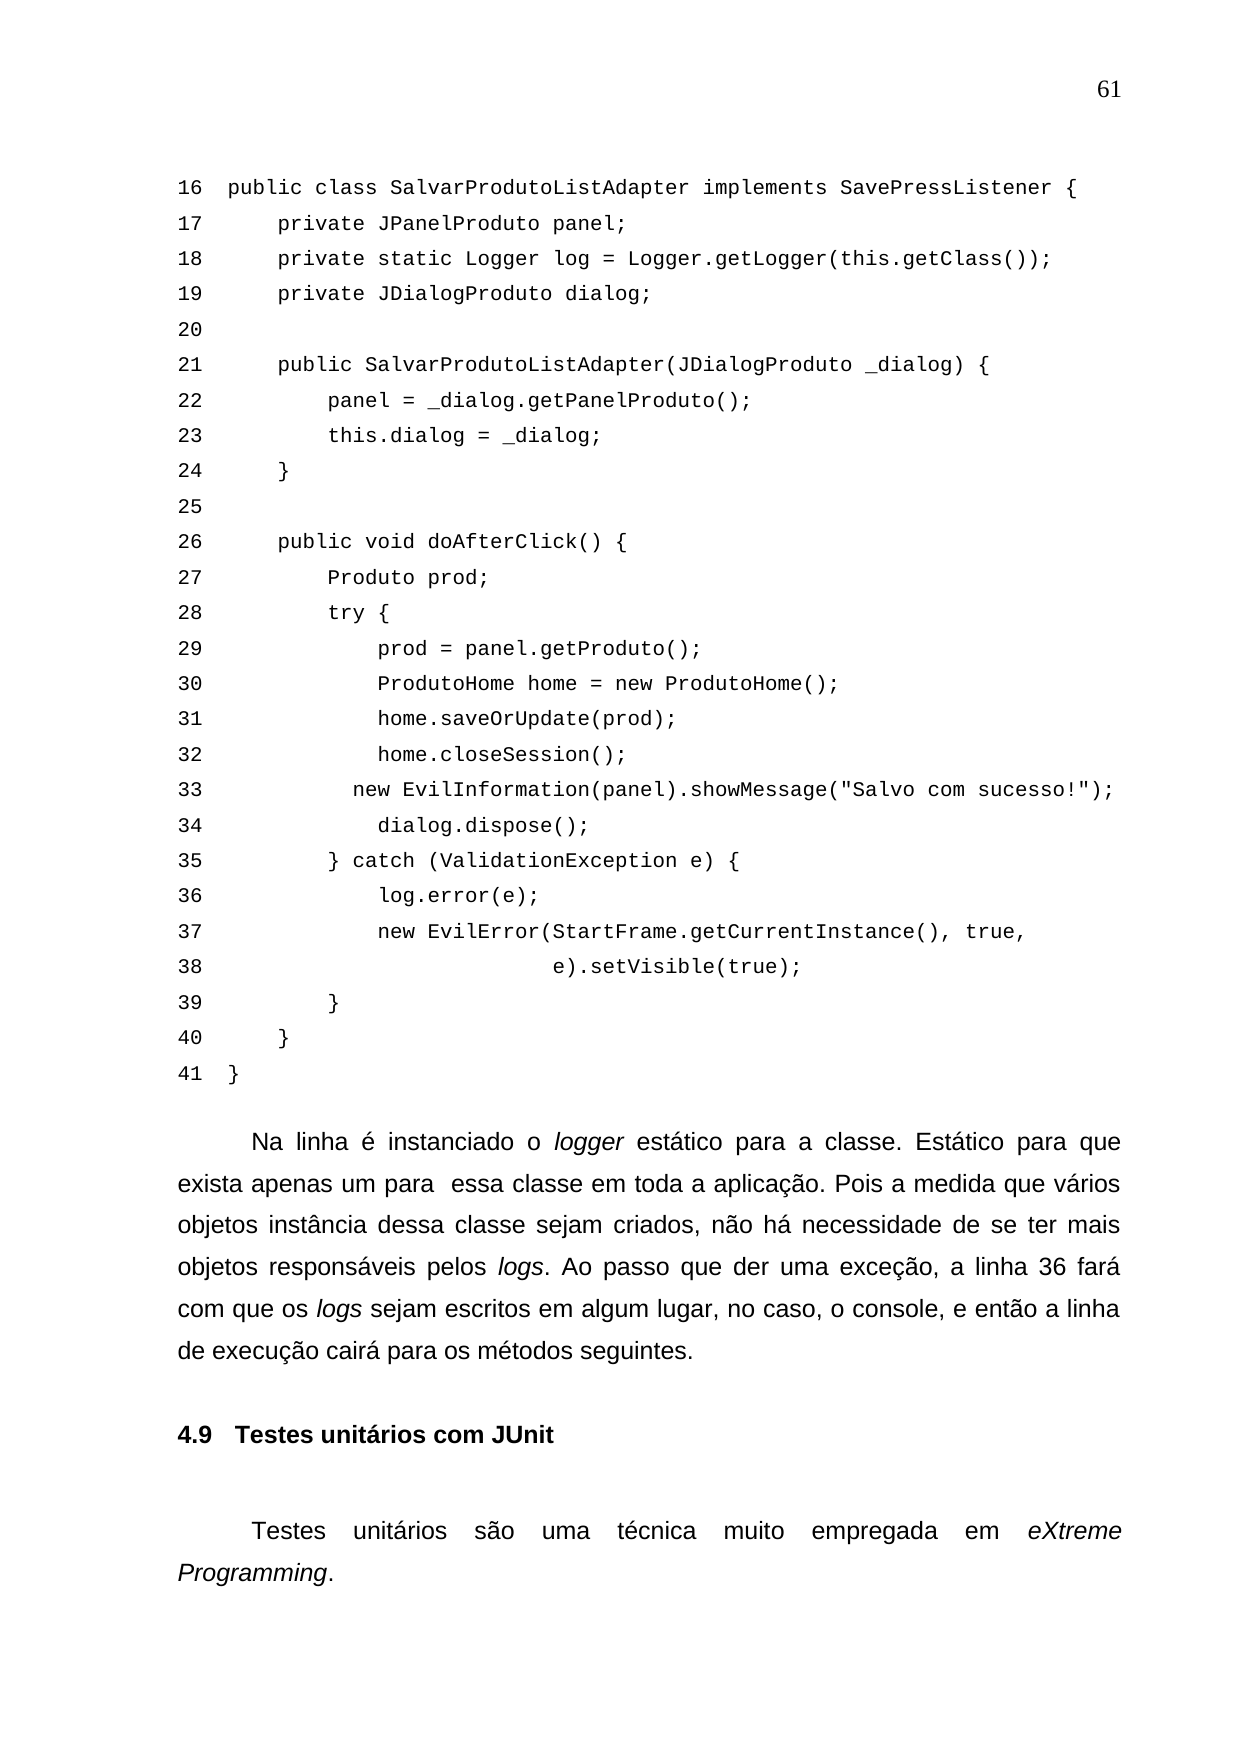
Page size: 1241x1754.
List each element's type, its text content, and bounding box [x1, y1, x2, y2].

text 24 } [177, 461, 1122, 484]
text 40 } [177, 1027, 1122, 1051]
text 18 private static Logger log = Logger.getLogger(this.getClass()); [177, 248, 1122, 272]
text 38 e).setVisible(true); [177, 956, 1122, 980]
text 31 home.saveOrUpdate(prod); [177, 708, 1122, 732]
text 30 ProdutoHome home = new ProdutoHome(); [177, 673, 1122, 697]
text Testes unitários são uma técnica muito empregada em eXtreme Programming. [177, 1517, 1122, 1587]
text 33 new EvilInformation(panel).showMessage("Salvo com sucesso!"); [177, 779, 1122, 803]
text 35 } catch (ValidationException e) { [177, 850, 1122, 874]
text 26 public void doAfterClick() { [177, 531, 1122, 555]
text 29 prod = panel.getProduto(); [177, 638, 1122, 661]
text 37 new EvilError(StartFrame.getCurrentInstance(), true, [177, 921, 1122, 944]
subtitle Testes unitários com JUnit [177, 1421, 1122, 1448]
text 16 public class SalvarProdutoListAdapter implements SavePressListener { [177, 177, 1122, 201]
text 20 [177, 319, 1122, 342]
text 39 } [177, 992, 1122, 1015]
text Na linha é instanciado o logger estático para a classe. Estático para que exista apenas um para essa classe em toda a aplicação. Pois a medida que vários objetos instância dessa classe sejam criados, não há necessidade de se ter mais objetos responsáveis pelos logs. Ao passo que der uma exceção, a linha 36 fará com que os logs sejam escritos em algum lugar, no caso, o console, e então a linha de execução cairá para os métodos seguintes. [177, 1127, 1122, 1365]
text 25 [177, 496, 1122, 519]
text 21 public SalvarProdutoListAdapter(JDialogProduto _dialog) { [177, 354, 1122, 378]
text 22 panel = _dialog.getPanelProduto(); [177, 390, 1122, 413]
text 32 home.closeSession(); [177, 744, 1122, 767]
text 17 private JPanelProduto panel; [177, 213, 1122, 236]
text 27 Produto prod; [177, 567, 1122, 590]
text 19 private JDialogProduto dialog; [177, 283, 1122, 307]
text 36 log.error(e); [177, 886, 1122, 909]
text 23 this.dialog = _dialog; [177, 425, 1122, 449]
text 34 dialog.dispose(); [177, 815, 1122, 838]
text 28 try { [177, 602, 1122, 626]
text 41 } [177, 1063, 1122, 1086]
